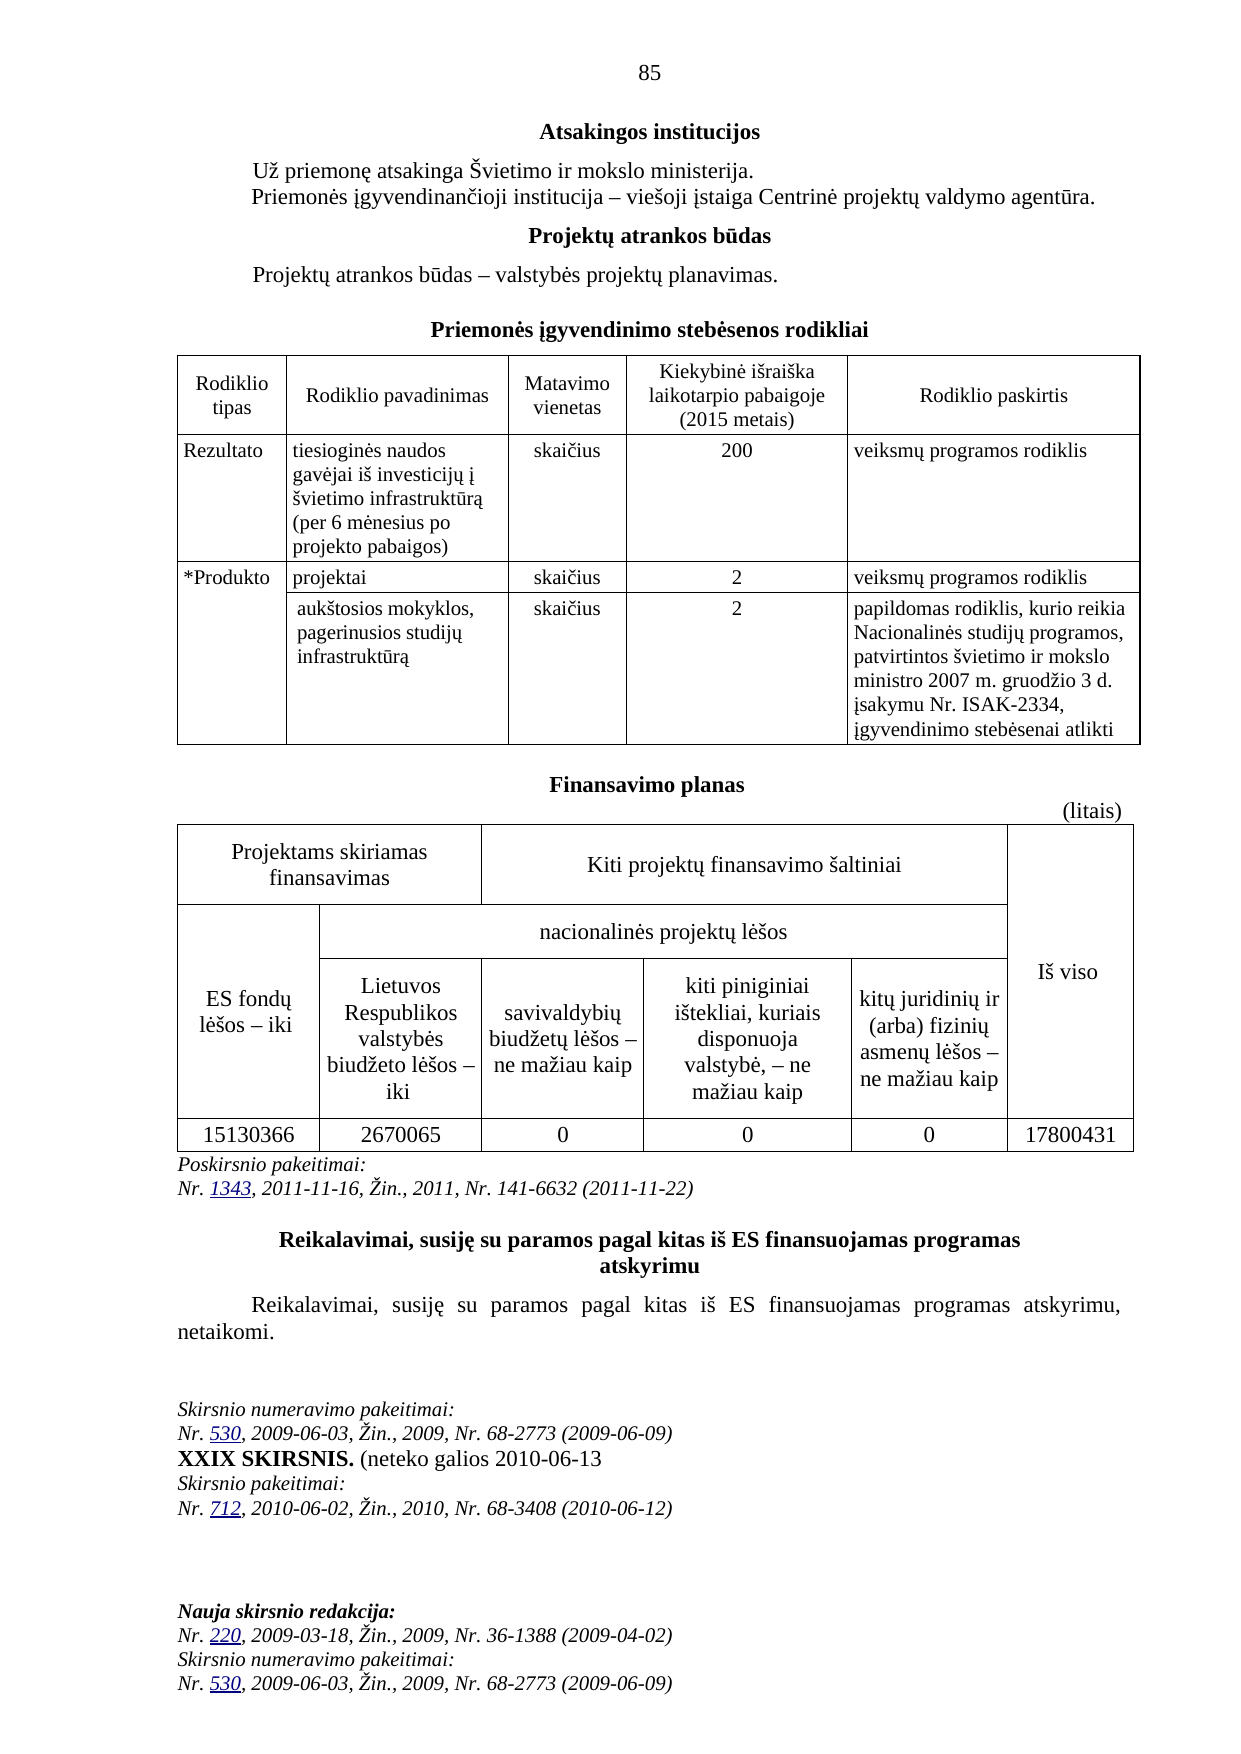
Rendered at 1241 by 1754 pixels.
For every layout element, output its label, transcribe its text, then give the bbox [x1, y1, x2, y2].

text Reikalavimai, susiję su paramos pagal kitas iš ES finansuojamas programas atskyrimu [177, 1226, 1122, 1279]
table_cell 0 [644, 1119, 851, 1151]
text XXIX SKIRSNIS. (neteko galios 2010-06-13 [177, 1445, 1122, 1471]
text Nr. 712, 2010-06-02, Žin., 2010, Nr. 68-3408 (2010-06-12) [177, 1495, 1122, 1519]
text Nr. 530, 2009-06-03, Žin., 2009, Nr. 68-2773 (2009-06-09) [177, 1671, 1122, 1695]
table_cell ES fondų lėšos – iki [178, 905, 319, 1117]
text Nr. 220, 2009-03-18, Žin., 2009, Nr. 36-1388 (2009-04-02) [177, 1623, 1122, 1647]
text Už priemonę atsakinga Švietimo ir mokslo ministerija. [177, 157, 1122, 183]
text Skirsnio pakeitimai: [177, 1471, 1122, 1495]
table_cell kitų juridinių ir (arba) fizinių asmenų lėšos – ne mažiau kaip [852, 959, 1007, 1117]
table_cell 0 [482, 1119, 643, 1151]
text Projektų atrankos būdas – valstybės projektų planavimas. [215, 261, 1122, 287]
text Poskirsnio pakeitimai: [177, 1152, 1122, 1176]
text Skirsnio numeravimo pakeitimai: [177, 1647, 1122, 1671]
table_cell skaičius [509, 562, 626, 592]
table_cell savivaldybių biudžetų lėšos – ne mažiau kaip [482, 959, 643, 1117]
text Finansavimo planas [177, 771, 1122, 797]
table_cell skaičius [509, 435, 626, 561]
text Reikalavimai, susiję su paramos pagal kitas iš ES finansuojamas programas atskyrimu, netaikomi. [177, 1291, 1122, 1344]
table_header Matavimo vienetas [509, 356, 626, 434]
table_header Kiti projektų finansavimo šaltiniai [482, 825, 1007, 904]
table_cell kiti piniginiai ištekliai, kuriais disponuoja valstybė, – ne mažiau kaip [644, 959, 851, 1117]
text Priemonės įgyvendinimo stebėsenos rodikliai [177, 316, 1122, 342]
text (litais) [177, 797, 1122, 823]
table_header Iš viso [1008, 825, 1133, 1117]
table_cell 2 [627, 593, 847, 743]
table_cell aukštosios mokyklos, pagerinusios studijų infrastruktūrą [287, 593, 508, 743]
table_cell skaičius [509, 593, 626, 743]
table_header Rodiklio tipas [178, 356, 286, 434]
table_cell Rezultato [178, 435, 286, 561]
table_cell 17800431 [1008, 1119, 1133, 1151]
text Atsakingos institucijos [177, 118, 1122, 144]
table_cell 2670065 [320, 1119, 481, 1151]
table_header Kiekybinė išraiška laikotarpio pabaigoje (2015 metais) [627, 356, 847, 434]
text Nr. 1343, 2011-11-16, Žin., 2011, Nr. 141-6632 (2011-11-22) [177, 1176, 1122, 1200]
table_cell 0 [852, 1119, 1007, 1151]
table_cell Lietuvos Respublikos valstybės biudžeto lėšos – iki [320, 959, 481, 1117]
table_cell nacionalinės projektų lėšos [320, 905, 1007, 958]
table_cell tiesioginės naudos gavėjai iš investicijų į švietimo infrastruktūrą (per 6 mėnesius po projekto pabaigos) [287, 435, 508, 561]
table_cell 2 [627, 562, 847, 592]
text Skirsnio numeravimo pakeitimai: [177, 1397, 1122, 1421]
table_cell 200 [627, 435, 847, 561]
text Nr. 530, 2009-06-03, Žin., 2009, Nr. 68-2773 (2009-06-09) [177, 1421, 1122, 1445]
text Priemonės įgyvendinančioji institucija – viešoji įstaiga Centrinė projektų valdymo agentūra. [177, 183, 1122, 210]
table_cell veiksmų programos rodiklis [848, 435, 1139, 561]
text Projektų atrankos būdas [177, 222, 1122, 248]
text Nauja skirsnio redakcija: [177, 1598, 1122, 1623]
table_cell veiksmų programos rodiklis [848, 562, 1139, 592]
table_header Rodiklio pavadinimas [287, 356, 508, 434]
table_cell projektai [287, 562, 508, 592]
table_cell *Produkto [178, 562, 286, 743]
table_cell 15130366 [178, 1119, 319, 1151]
table_header Projektams skiriamas finansavimas [178, 825, 481, 904]
table_header Rodiklio paskirtis [848, 356, 1139, 434]
table_cell papildomas rodiklis, kurio reikia Nacionalinės studijų programos, patvirtintos švietimo ir mokslo ministro 2007 m. gruodžio 3 d. įsakymu Nr. ISAK-2334, įgyvendinimo stebėsenai atlikti [848, 593, 1139, 743]
